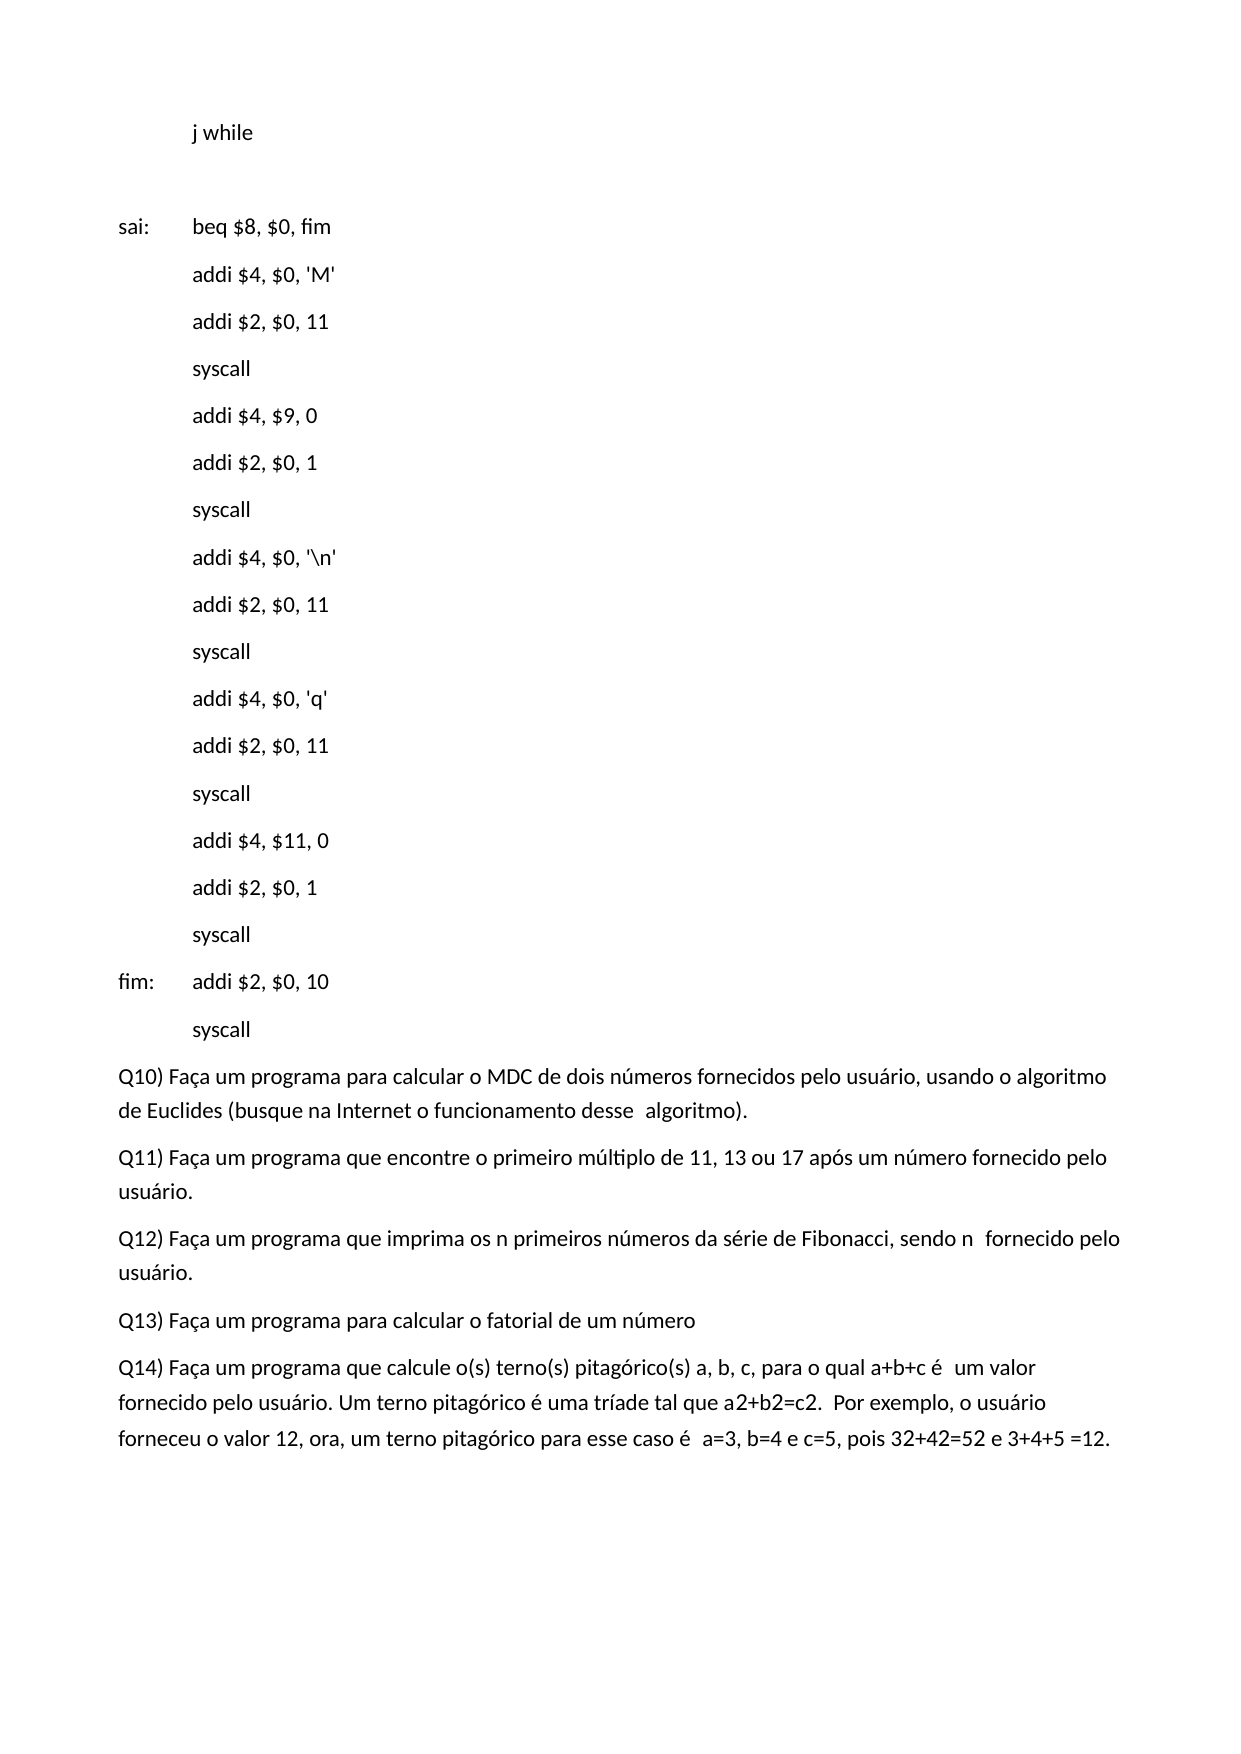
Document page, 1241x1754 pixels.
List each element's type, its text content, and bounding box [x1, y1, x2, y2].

text addi $2, $0, 11 [118, 307, 1122, 335]
text Q14) Faça um programa que calcule o(s) terno(s) pitagórico(s) a, b, c, para o qual a+b+c é um valor fornecido pelo usuário. Um terno pitagórico é uma tríade tal que a2+b2=c2. Por exemplo, o usuário forneceu o valor 12, ora, um terno pitagórico para esse caso é a=3, b=4 e c=5, pois 32+42=52 e 3+4+5 =12. [118, 1353, 1122, 1453]
text addi $2, $0, 11 [118, 590, 1122, 618]
text syscall [118, 637, 1122, 665]
text addi $4, $9, 0 [118, 401, 1122, 429]
text Q12) Faça um programa que imprima os n primeiros números da série de Fibonacci, sendo n fornecido pelo usuário. [118, 1224, 1122, 1286]
text Q11) Faça um programa que encontre o primeiro múltiplo de 11, 13 ou 17 após um número fornecido pelo usuário. [118, 1143, 1122, 1205]
text addi $2, $0, 11 [118, 732, 1122, 759]
text syscall [118, 354, 1122, 382]
text addi $2, $0, 1 [118, 448, 1122, 476]
text syscall [118, 779, 1122, 807]
text addi $4, $0, 'M' [118, 260, 1122, 288]
text sai: beq $8, $0, fim [118, 212, 1122, 241]
text fim: addi $2, $0, 10 [118, 967, 1122, 996]
text Q13) Faça um programa para calcular o fatorial de um número [118, 1306, 1122, 1334]
text addi $4, $0, '\n' [118, 543, 1122, 571]
text addi $4, $11, 0 [118, 826, 1122, 854]
text j while [118, 118, 1122, 146]
text syscall [118, 1015, 1122, 1043]
text Q10) Faça um programa para calcular o MDC de dois números fornecidos pelo usuário, usando o algoritmo de Euclides (busque na Internet o funcionamento desse algoritmo). [118, 1062, 1122, 1124]
text syscall [118, 920, 1122, 948]
text syscall [118, 496, 1122, 524]
text addi $2, $0, 1 [118, 873, 1122, 901]
text addi $4, $0, 'q' [118, 684, 1122, 712]
